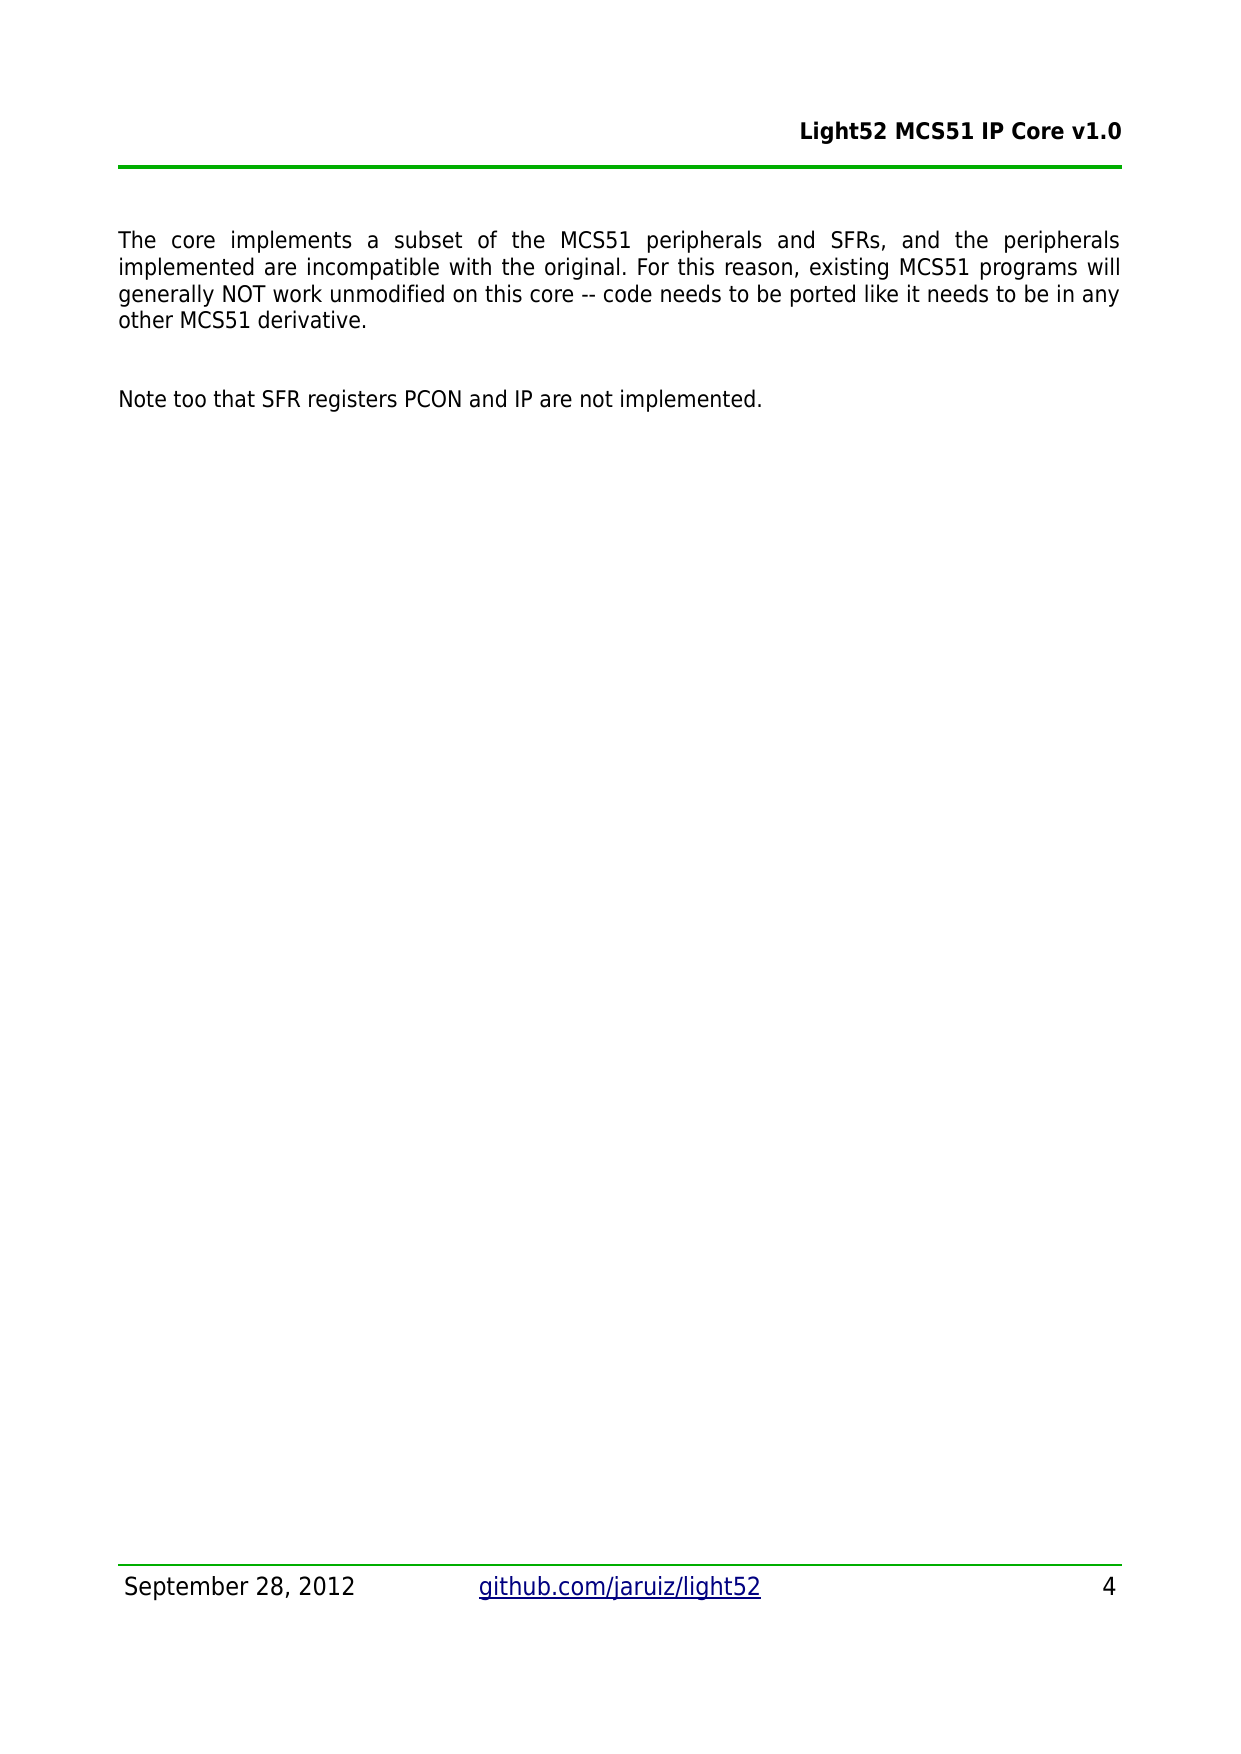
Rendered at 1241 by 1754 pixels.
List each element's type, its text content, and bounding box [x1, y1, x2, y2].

text Note too that SFR registers PCON and IP are not implemented. [118, 386, 1122, 412]
text The core implements a subset of the MCS51 peripherals and SFRs, and the peripherals implemented are incompatible with the original. For this reason, existing MCS51 programs will generally NOT work unmodified on this core -- code needs to be ported like it needs to be in any other MCS51 derivative. [118, 227, 1122, 334]
